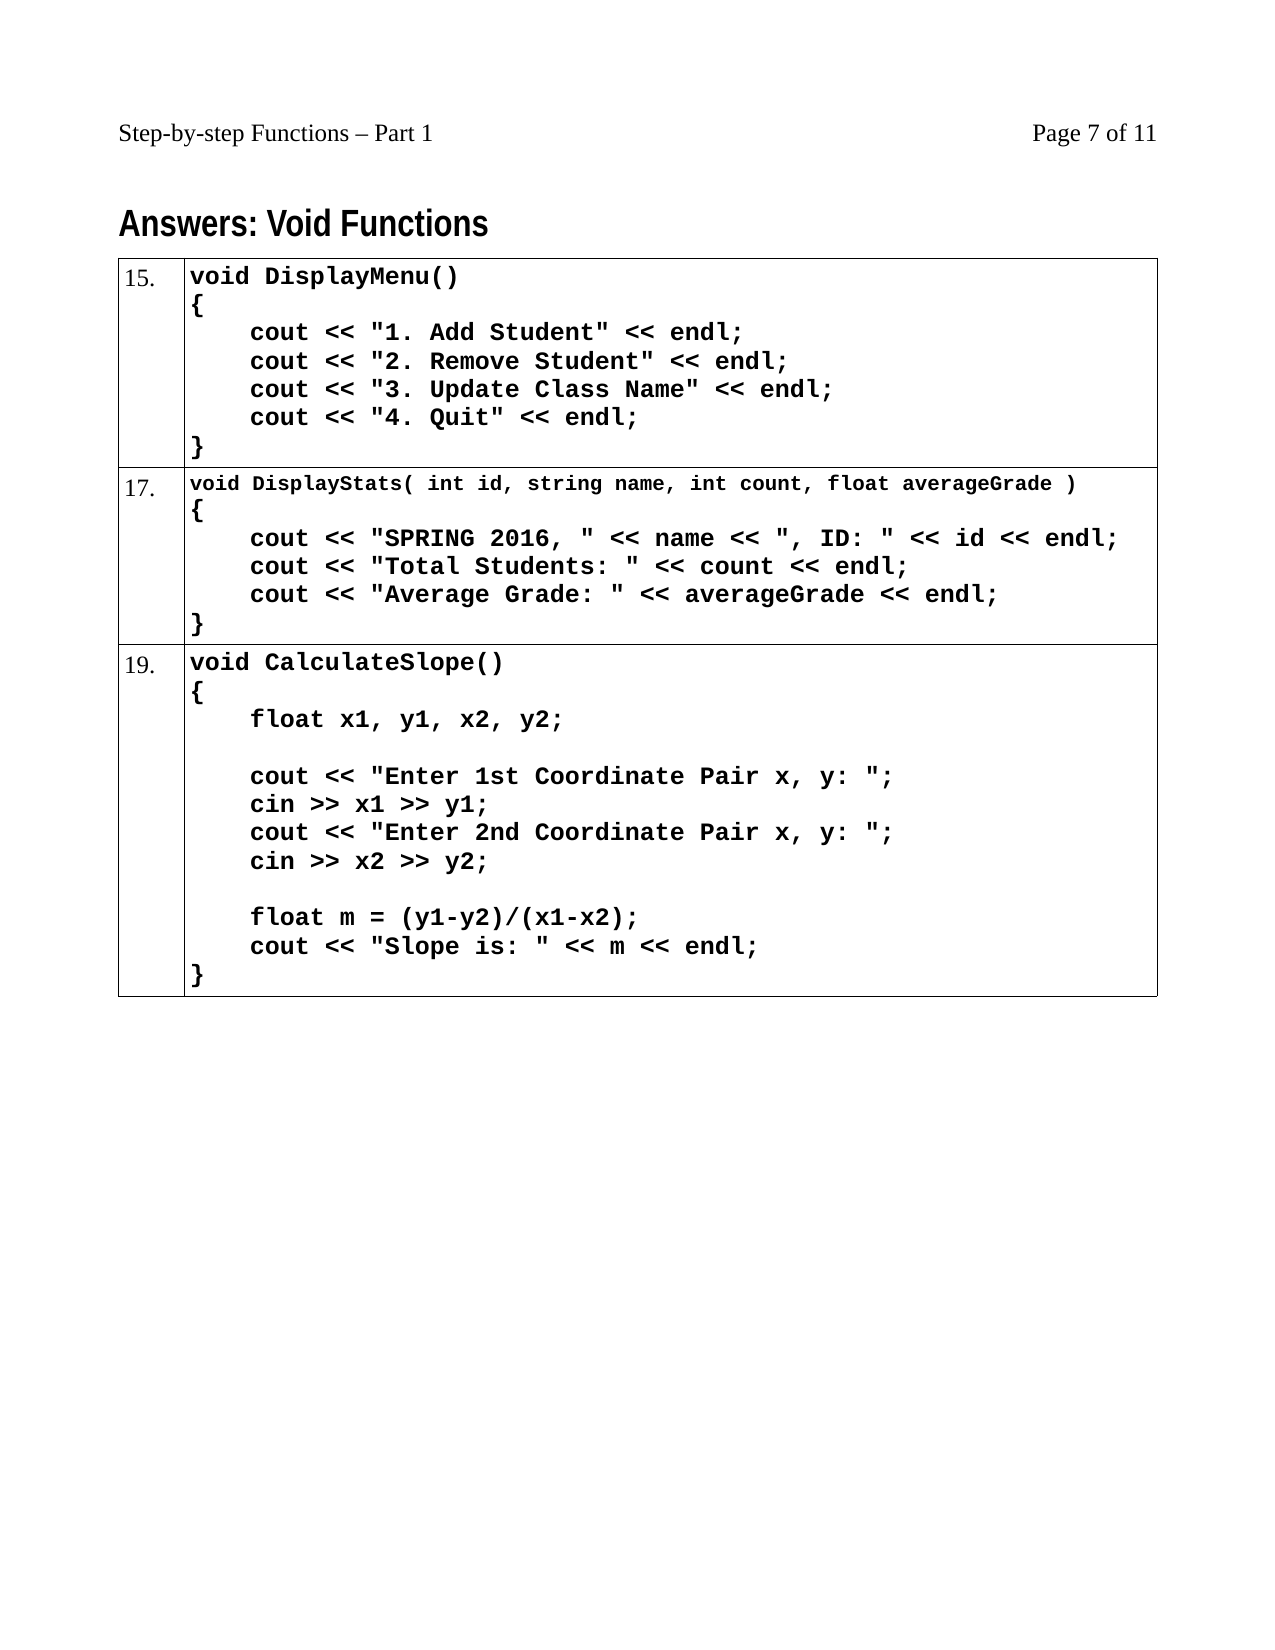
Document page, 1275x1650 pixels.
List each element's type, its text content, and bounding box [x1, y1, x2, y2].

table_header 15. [119, 259, 184, 467]
table_header void DisplayMenu() { cout << "1. Add Student" << endl; cout << "2. Remove Student" << endl; cout << "3. Update Class Name" << endl; cout << "4. Quit" << endl; } [185, 259, 1157, 467]
table_cell 19. [119, 645, 184, 996]
subtitle Answers: Void Functions [118, 201, 1157, 245]
table_cell void CalculateSlope() { float x1, y1, x2, y2; cout << "Enter 1st Coordinate Pair x, y: "; cin >> x1 >> y1; cout << "Enter 2nd Coordinate Pair x, y: "; cin >> x2 >> y2; float m = (y1-y2)/(x1-x2); cout << "Slope is: " << m << endl; } [185, 645, 1157, 996]
table_cell void DisplayStats( int id, string name, int count, float averageGrade ) { cout << "SPRING 2016, " << name << ", ID: " << id << endl; cout << "Total Students: " << count << endl; cout << "Average Grade: " << averageGrade << endl; } [185, 468, 1157, 644]
table_cell 17. [119, 468, 184, 644]
